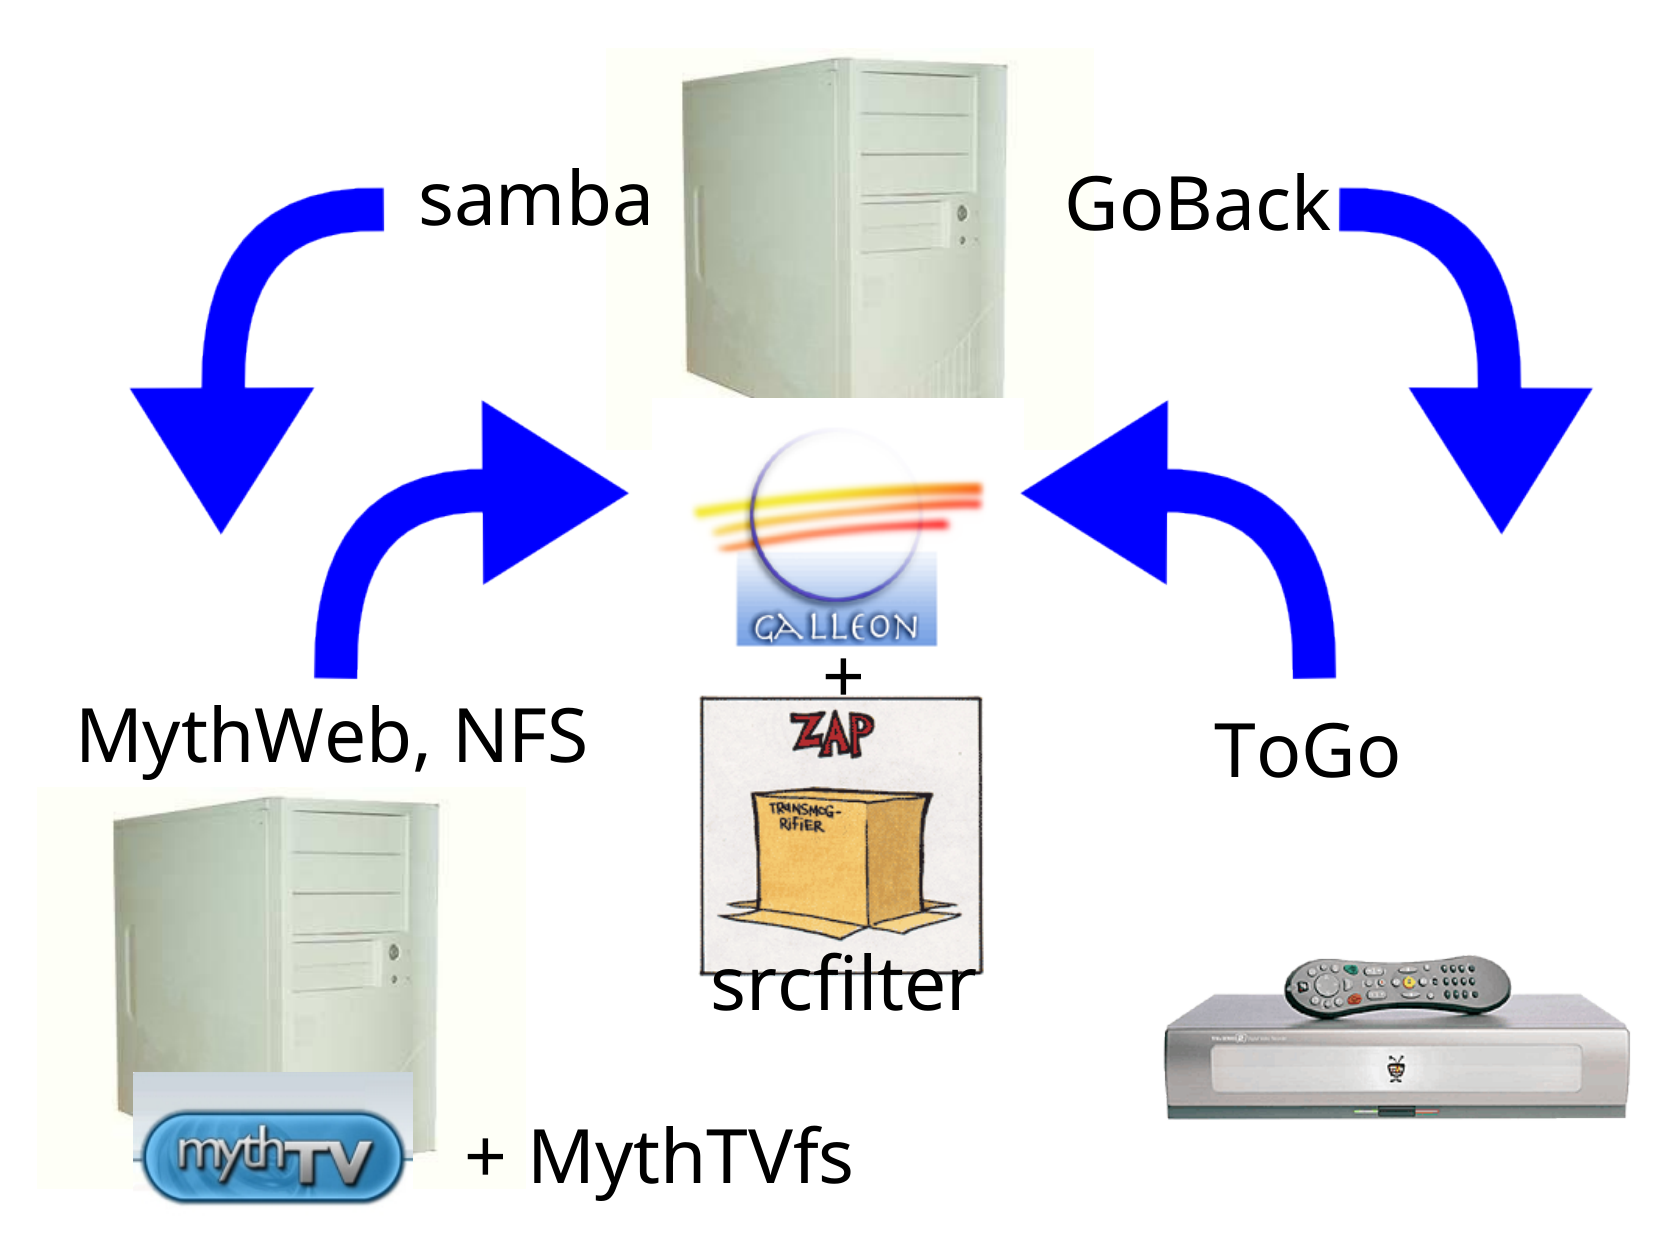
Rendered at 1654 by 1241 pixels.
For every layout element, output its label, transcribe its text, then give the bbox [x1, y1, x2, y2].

picture [555, 732, 578, 757]
text_box MythWeb, NFS [60, 675, 555, 779]
text_box samba [403, 138, 647, 243]
text_box + MythTVfs [450, 1096, 843, 1201]
picture [37, 37, 1632, 1227]
text_box GoBack [1050, 143, 1322, 247]
text_box ToGo [1200, 690, 1398, 794]
text_box + srcfilter [695, 616, 987, 987]
